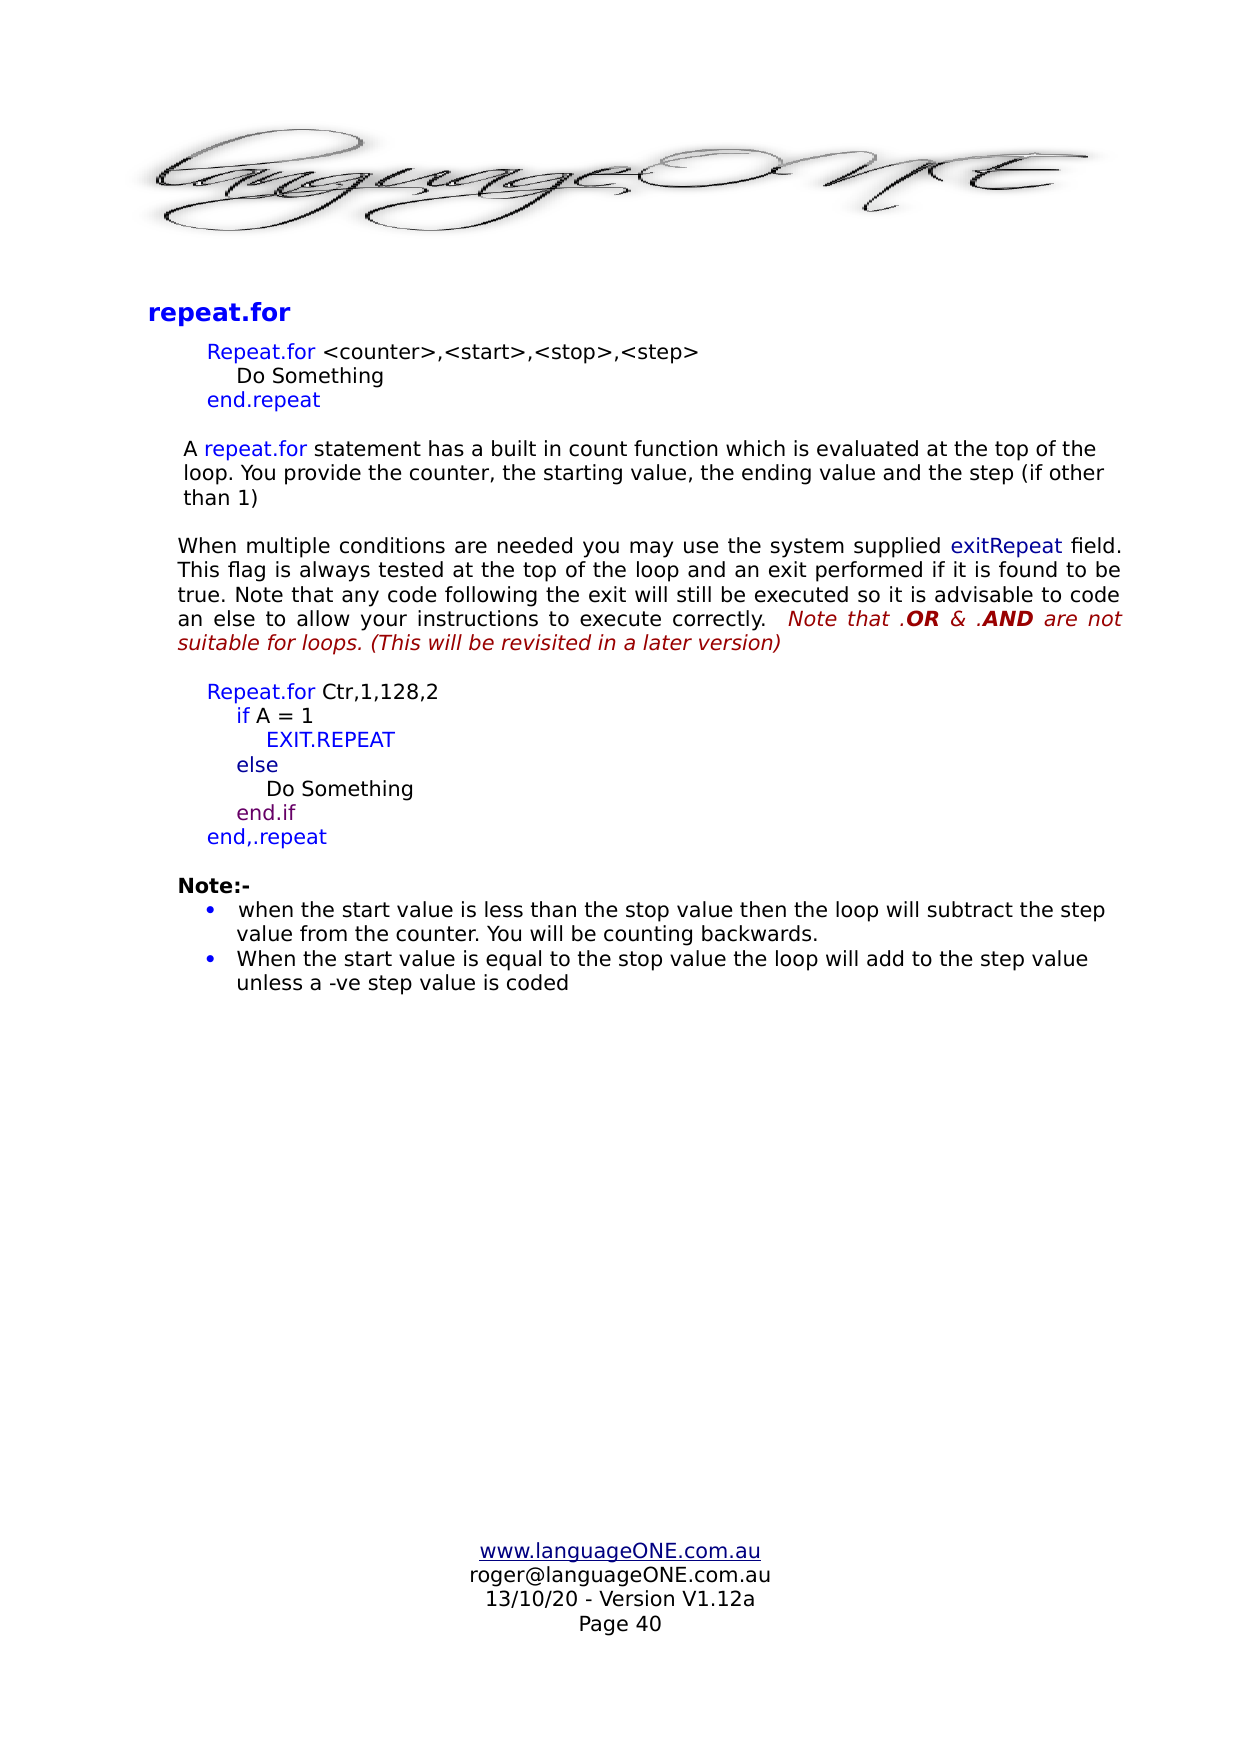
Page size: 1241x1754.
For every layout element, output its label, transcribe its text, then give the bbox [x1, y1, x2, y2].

text else [236, 753, 1122, 777]
text Repeat.for Ctr,1,128,2 [207, 680, 1122, 704]
list when the start value is less than the stop value then the loop will subtract the step [207, 898, 1122, 922]
list When the start value is equal to the stop value the loop will add to the step value [207, 947, 1122, 971]
text end,.repeat [207, 825, 1122, 850]
text Do Something [236, 364, 1122, 388]
text value from the counter. You will be counting backwards. [236, 922, 1122, 947]
text Repeat.for <counter>,<start>,<stop>,<step> [207, 340, 1122, 364]
text Do Something [266, 777, 1122, 801]
subtitle repeat.for [148, 298, 1122, 327]
text Note:- [177, 874, 1122, 898]
text if A = 1 [236, 704, 1122, 728]
text unless a -ve step value is coded [236, 971, 1122, 995]
text When multiple conditions are needed you may use the system supplied exitRepeat field. This flag is always tested at the top of the loop and an exit performed if it is found to be true. Note that any code following the exit will still be executed so it is advisable to code an else to allow your instructions to execute correctly. Note that .OR & .AND are not suitable for loops. (This will be revisited in a later version) [177, 534, 1122, 656]
picture [125, 120, 1118, 239]
text end.repeat [207, 388, 1122, 413]
text end.if [236, 801, 1122, 825]
text EXIT.REPEAT [118, 728, 1122, 753]
text A repeat.for statement has a built in count function which is evaluated at the top of the loop. You provide the counter, the starting value, the ending value and the step (if other than 1) [183, 437, 1122, 510]
